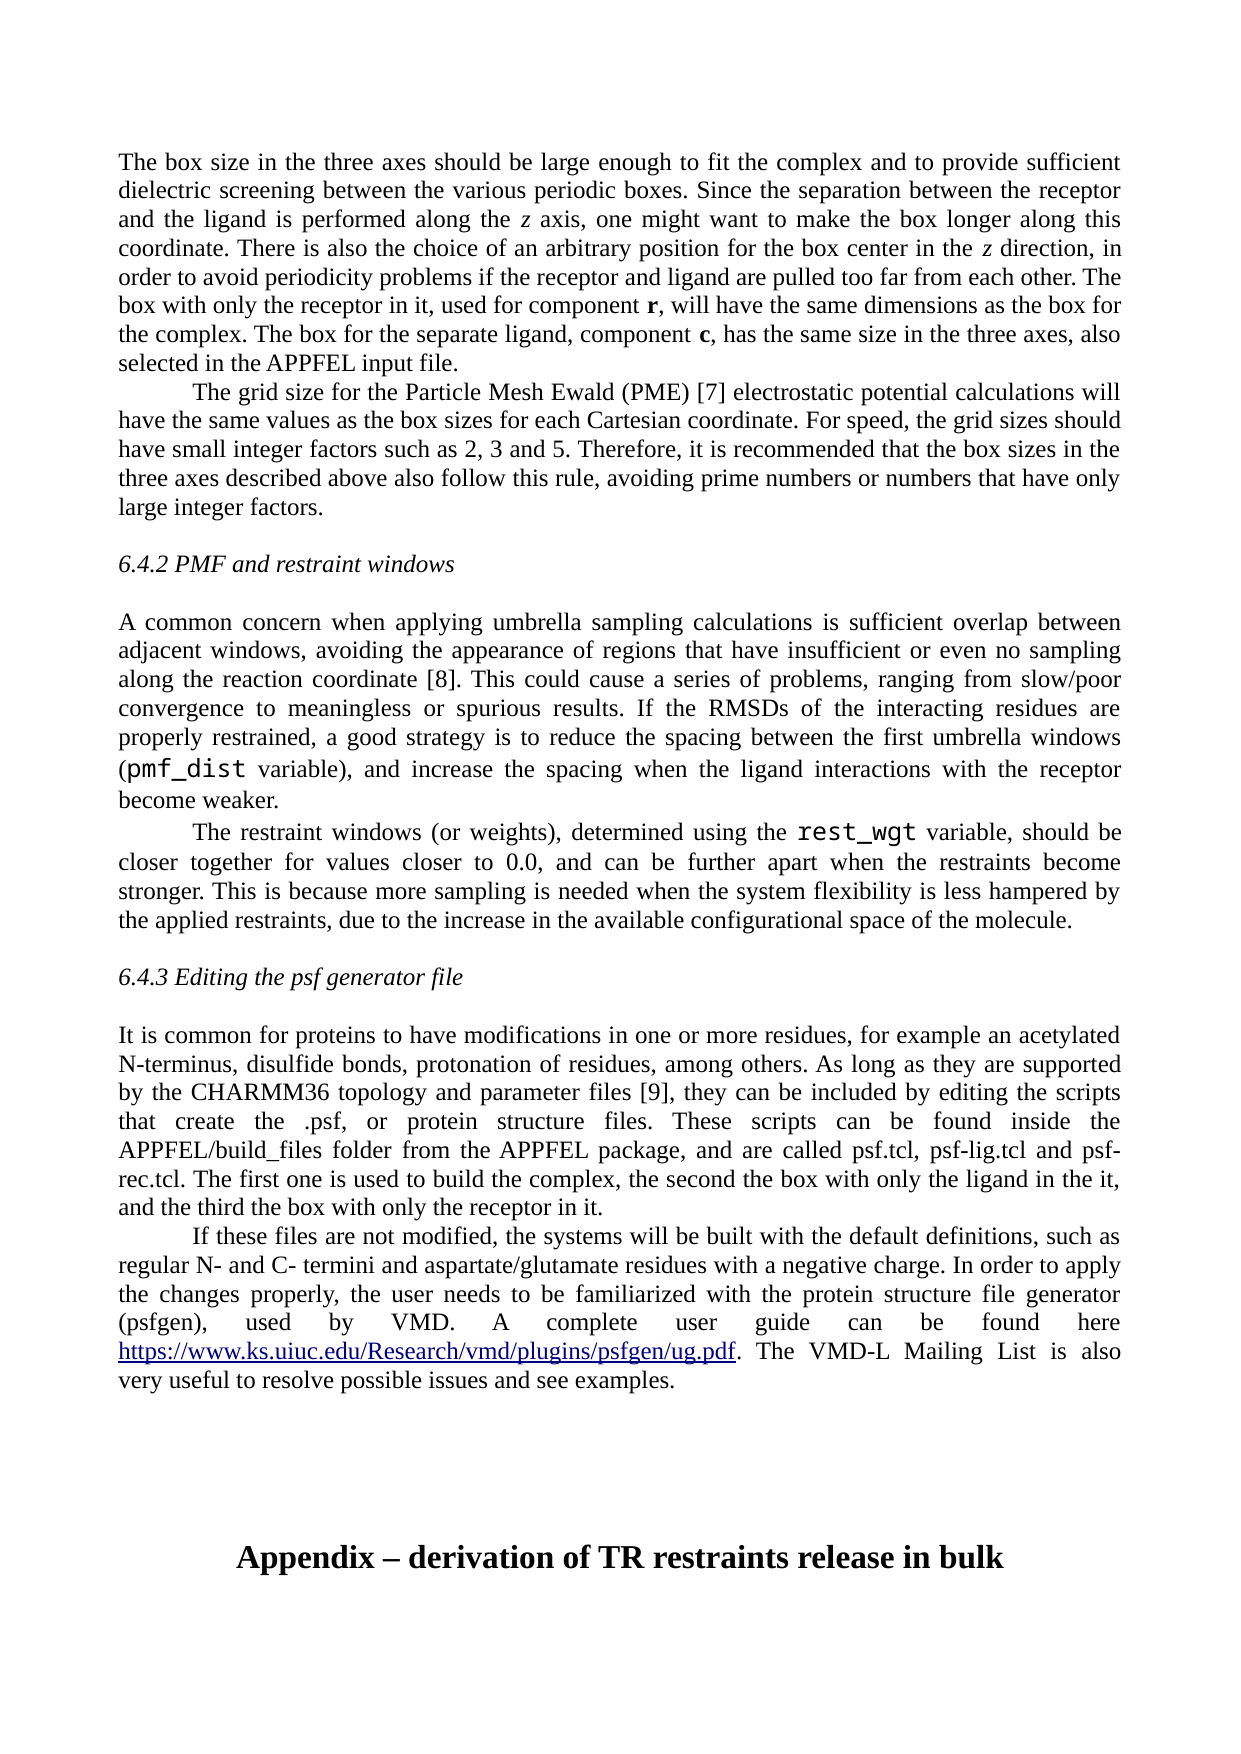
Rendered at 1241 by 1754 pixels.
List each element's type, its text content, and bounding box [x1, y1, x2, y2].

text The grid size for the Particle Mesh Ewald (PME) [7] electrostatic potential calculations will have the same values as the box sizes for each Cartesian coordinate. For speed, the grid sizes should have small integer factors such as 2, 3 and 5. Therefore, it is recommended that the box sizes in the three axes described above also follow this rule, avoiding prime numbers or numbers that have only large integer factors. [118, 377, 1122, 521]
text 6.4.3 Editing the psf generator file [118, 962, 1122, 991]
text A common concern when applying umbrella sampling calculations is sufficient overlap between adjacent windows, avoiding the appearance of regions that have insufficient or even no sampling along the reaction coordinate [8]. This could cause a series of problems, ranging from slow/poor convergence to meaningless or spurious results. If the RMSDs of the interacting residues are properly restrained, a good strategy is to reduce the spacing between the first umbrella windows (pmf_dist variable), and increase the spacing when the ligand interactions with the receptor become weaker. [118, 607, 1122, 813]
text 6.4.2 PMF and restraint windows [118, 549, 1122, 578]
text It is common for proteins to have modifications in one or more residues, for example an acetylated N-terminus, disulfide bonds, protonation of residues, among others. As long as they are supported by the CHARMM36 topology and parameter files [9], they can be included by editing the scripts that create the .psf, or protein structure files. These scripts can be found inside the APPFEL/build_files folder from the APPFEL package, and are called psf.tcl, psf-lig.tcl and psf-rec.tcl. The first one is used to build the complex, the second the box with only the ligand in the it, and the third the box with only the receptor in it. [118, 1020, 1122, 1221]
text The restraint windows (or weights), determined using the rest_wgt variable, should be closer together for values closer to 0.0, and can be further apart when the restraints become stronger. This is because more sampling is needed when the system flexibility is less hampered by the applied restraints, due to the increase in the available configurational space of the molecule. [118, 813, 1122, 934]
text The box size in the three axes should be large enough to fit the complex and to provide sufficient dielectric screening between the various periodic boxes. Since the separation between the receptor and the ligand is performed along the z axis, one might want to make the box longer along this coordinate. There is also the choice of an arbitrary position for the box center in the z direction, in order to avoid periodicity problems if the receptor and ligand are pulled too far from each other. The box with only the receptor in it, used for component r, will have the same dimensions as the box for the complex. The box for the separate ligand, component c, has the same size in the three axes, also selected in the APPFEL input file. [118, 147, 1122, 377]
text Appendix – derivation of TR restraints release in bulk [118, 1537, 1122, 1576]
text If these files are not modified, the systems will be built with the default definitions, such as regular N- and C- termini and aspartate/glutamate residues with a negative charge. In order to apply the changes properly, the user needs to be familiarized with the protein structure file generator (psfgen), used by VMD. A complete user guide can be found here https://www.ks.uiuc.edu/Research/vmd/plugins/psfgen/ug.pdf. The VMD-L Mailing List is also very useful to resolve possible issues and see examples. [118, 1221, 1122, 1394]
